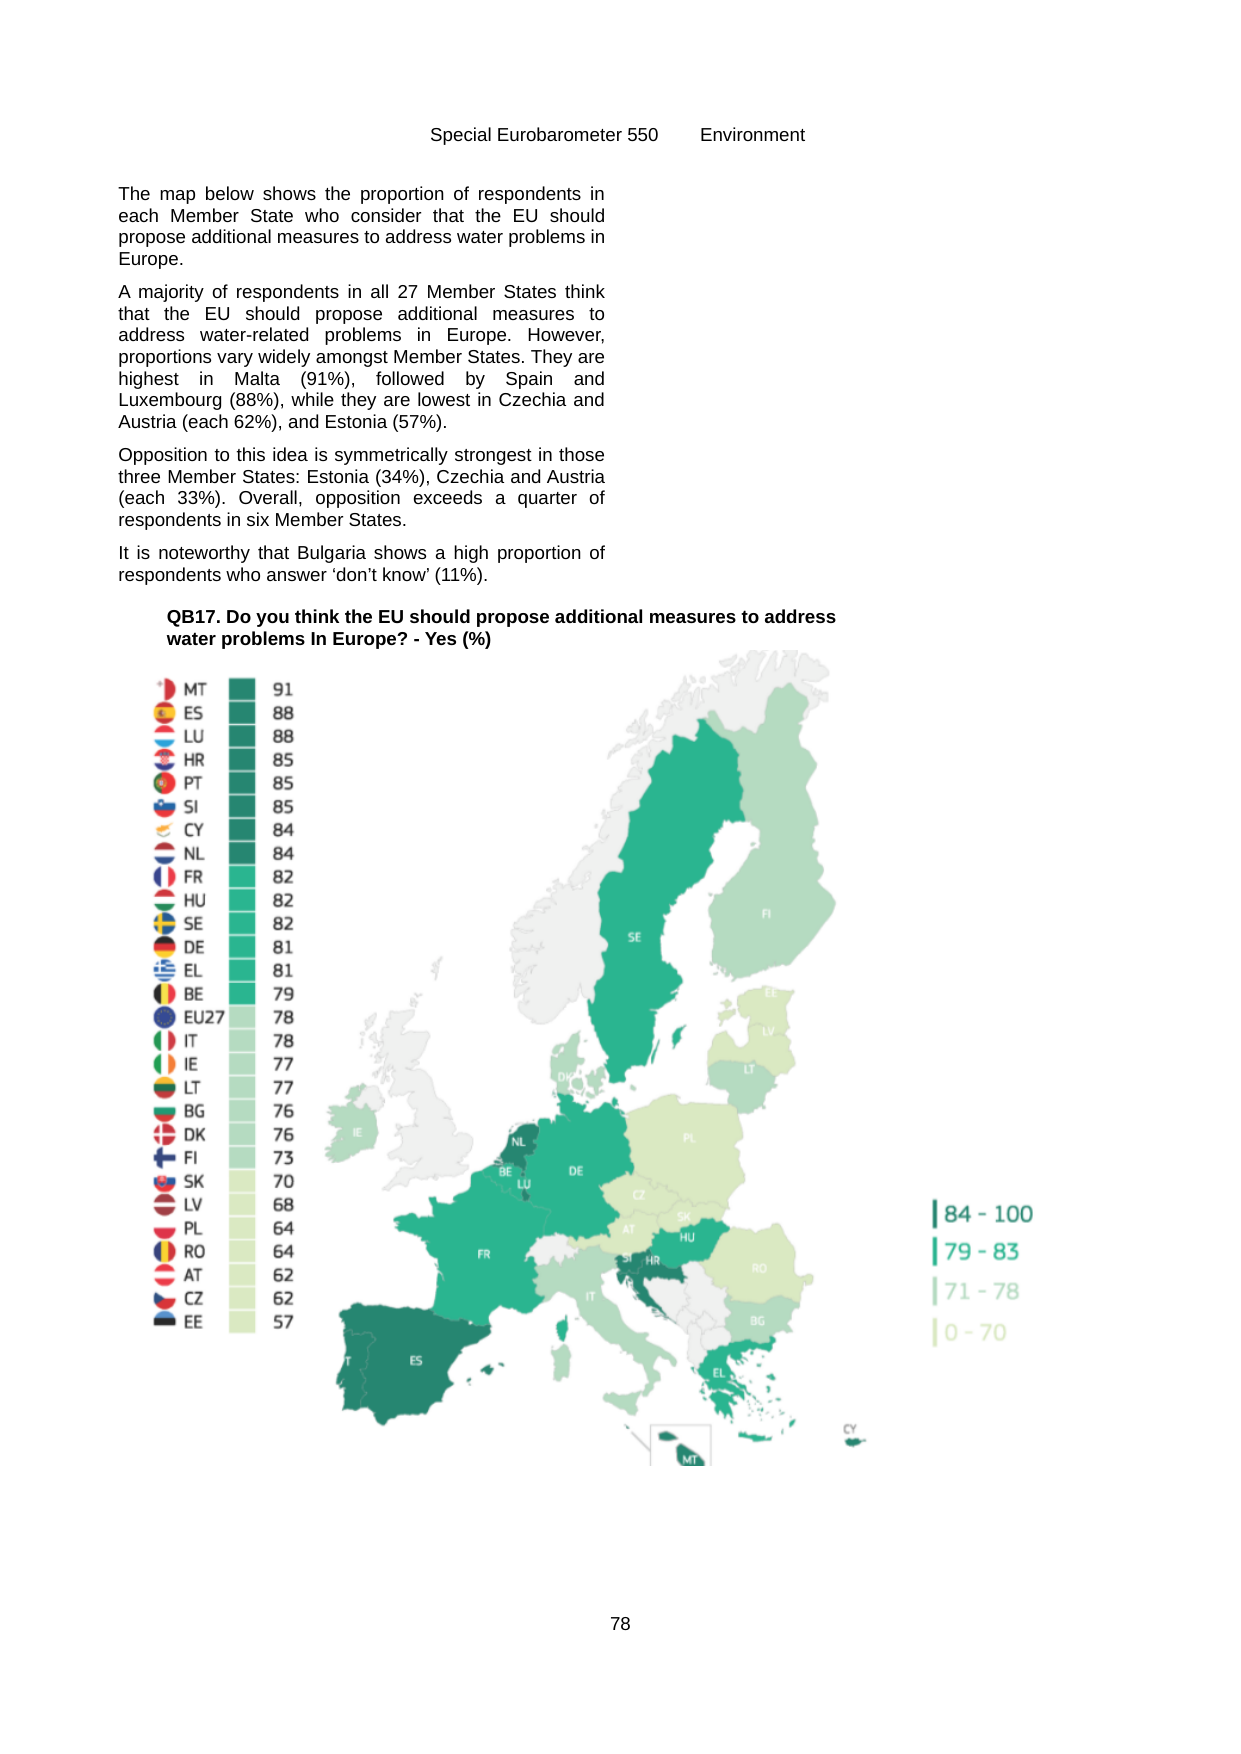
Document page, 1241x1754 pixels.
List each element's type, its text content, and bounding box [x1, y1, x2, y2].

text It is noteworthy that Bulgaria shows a high proportion of respondents who answer ‘don’t know’ (11%). [118, 542, 605, 585]
text A majority of respondents in all 27 Member States think that the EU should propose additional measures to address water-related problems in Europe. However, proportions vary widely amongst Member States. They are highest in Malta (91%), followed by Spain and Luxembourg (88%), while they are lowest in Czechia and Austria (each 62%), and Estonia (57%). [118, 281, 605, 432]
picture [118, 650, 1046, 1466]
text The map below shows the proportion of respondents in each Member State who consider that the EU should propose additional measures to address water problems in Europe. [118, 183, 605, 269]
text Opposition to this idea is symmetrically strongest in those three Member States: Estonia (34%), Czechia and Austria (each 33%). Overall, opposition exceeds a quarter of respondents in six Member States. [118, 444, 605, 530]
